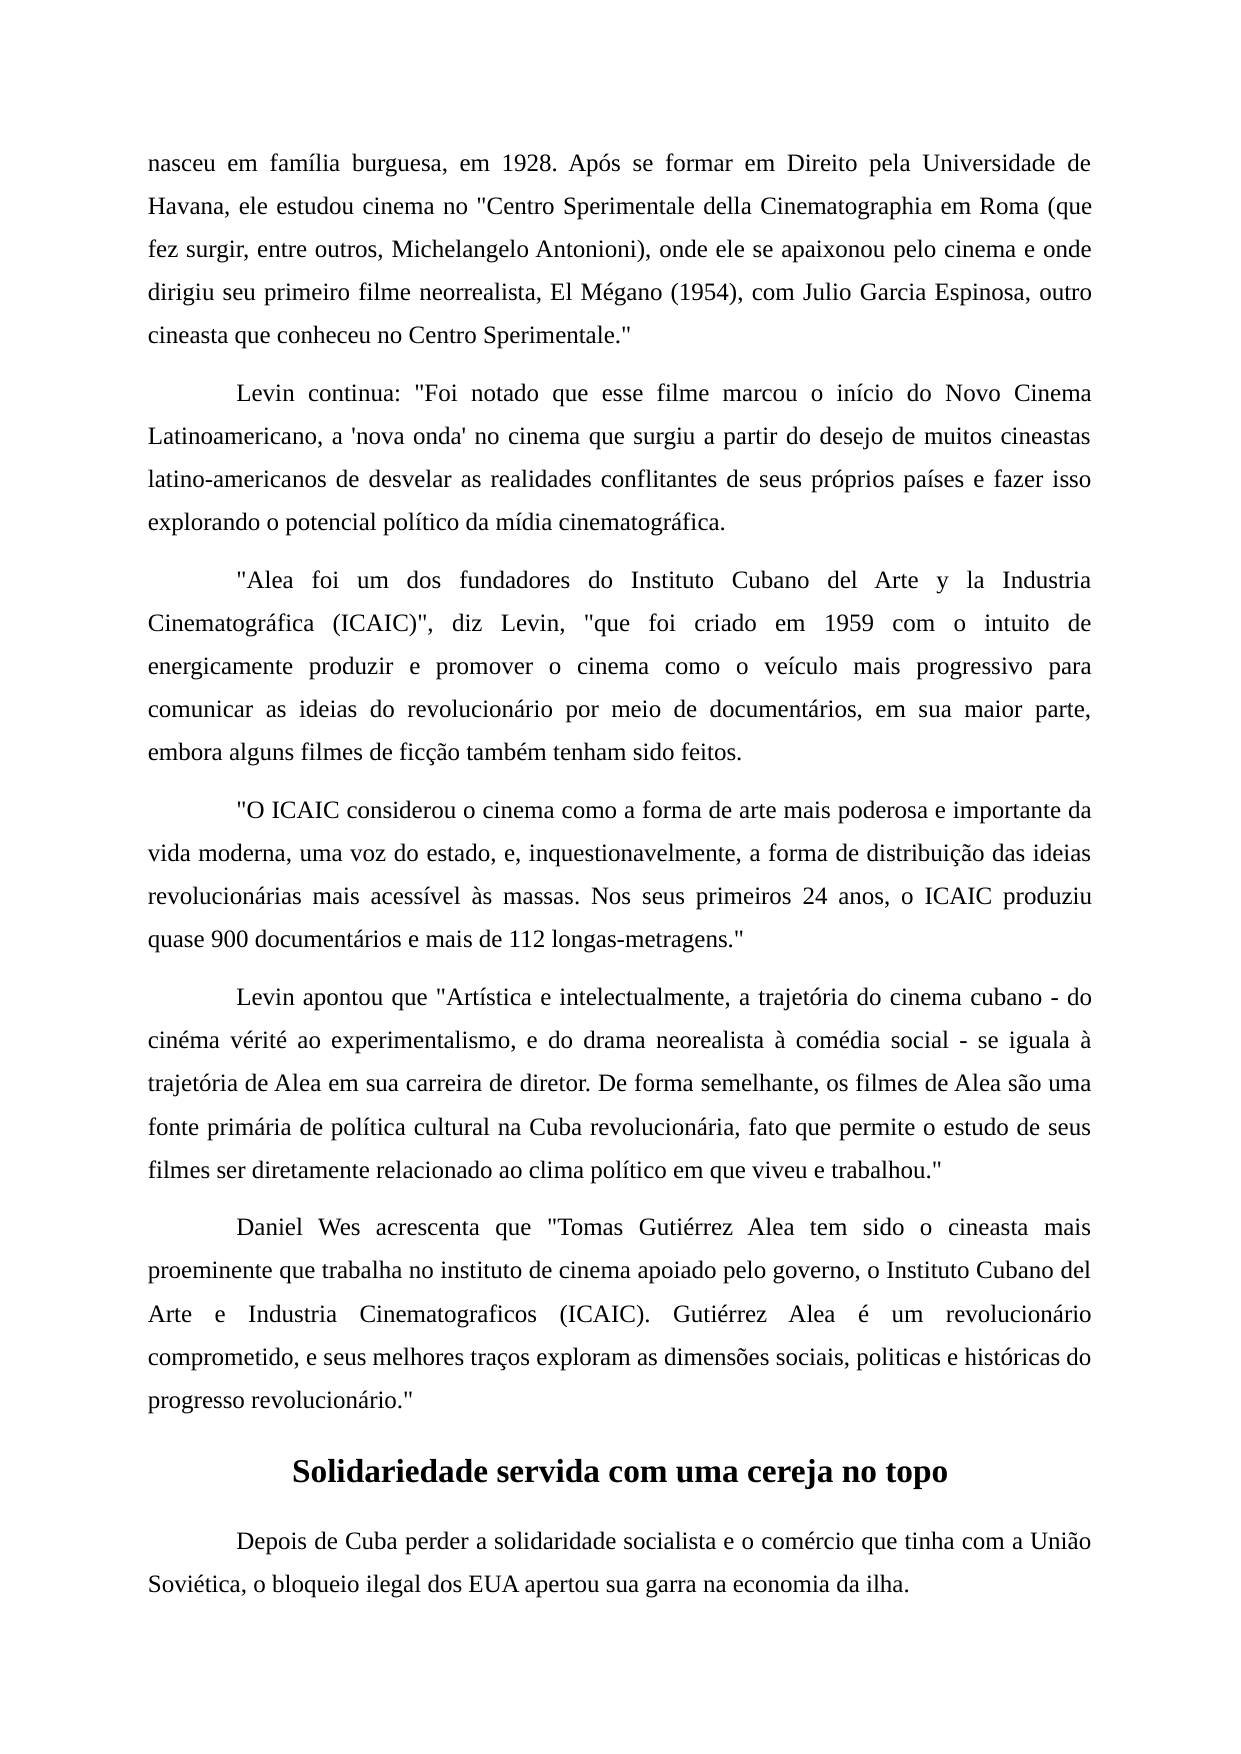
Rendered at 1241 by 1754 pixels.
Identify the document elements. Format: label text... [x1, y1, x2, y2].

text "O ICAIC considerou o cinema como a forma de arte mais poderosa e importante da vida moderna, uma voz do estado, e, inquestionavelmente, a forma de distribuição das ideias revolucionárias mais acessível às massas. Nos seus primeiros 24 anos, o ICAIC produziu quase 900 documentários e mais de 112 longas-metragens." [148, 795, 1093, 953]
text Levin apontou que "Artística e intelectualmente, a trajetória do cinema cubano - do cinéma vérité ao experimentalismo, e do drama neorealista à comédia social - se iguala à trajetória de Alea em sua carreira de diretor. De forma semelhante, os filmes de Alea são uma fonte primária de política cultural na Cuba revolucionária, fato que permite o estudo de seus filmes ser diretamente relacionado ao clima político em que viveu e trabalhou." [148, 982, 1093, 1183]
text nasceu em família burguesa, em 1928. Após se formar em Direito pela Universidade de Havana, ele estudou cinema no "Centro Sperimentale della Cinematographia em Roma (que fez surgir, entre outros, Michelangelo Antonioni), onde ele se apaixonou pelo cinema e onde dirigiu seu primeiro filme neorrealista, El Mégano (1954), com Julio Garcia Espinosa, outro cineasta que conheceu no Centro Sperimentale." [148, 148, 1093, 349]
text Depois de Cuba perder a solidaridade socialista e o comércio que tinha com a União Soviética, o bloqueio ilegal dos EUA apertou sua garra na economia da ilha. [148, 1526, 1093, 1598]
subtitle Solidariedade servida com uma cereja no topo [148, 1451, 1093, 1490]
text Levin continua: "Foi notado que esse filme marcou o início do Novo Cinema Latinoamericano, a 'nova onda' no cinema que surgiu a partir do desejo de muitos cineastas latino-americanos de desvelar as realidades conflitantes de seus próprios países e fazer isso explorando o potencial político da mídia cinematográfica. [148, 378, 1093, 536]
text "Alea foi um dos fundadores do Instituto Cubano del Arte y la Industria Cinematográfica (ICAIC)", diz Levin, "que foi criado em 1959 com o intuito de energicamente produzir e promover o cinema como o veículo mais progressivo para comunicar as ideias do revolucionário por meio de documentários, em sua maior parte, embora alguns filmes de ficção também tenham sido feitos. [148, 565, 1093, 766]
text Daniel Wes acrescenta que "Tomas Gutiérrez Alea tem sido o cineasta mais proeminente que trabalha no instituto de cinema apoiado pelo governo, o Instituto Cubano del Arte e Industria Cinematograficos (ICAIC). Gutiérrez Alea é um revolucionário comprometido, e seus melhores traços exploram as dimensões sociais, politicas e históricas do progresso revolucionário." [148, 1212, 1093, 1414]
